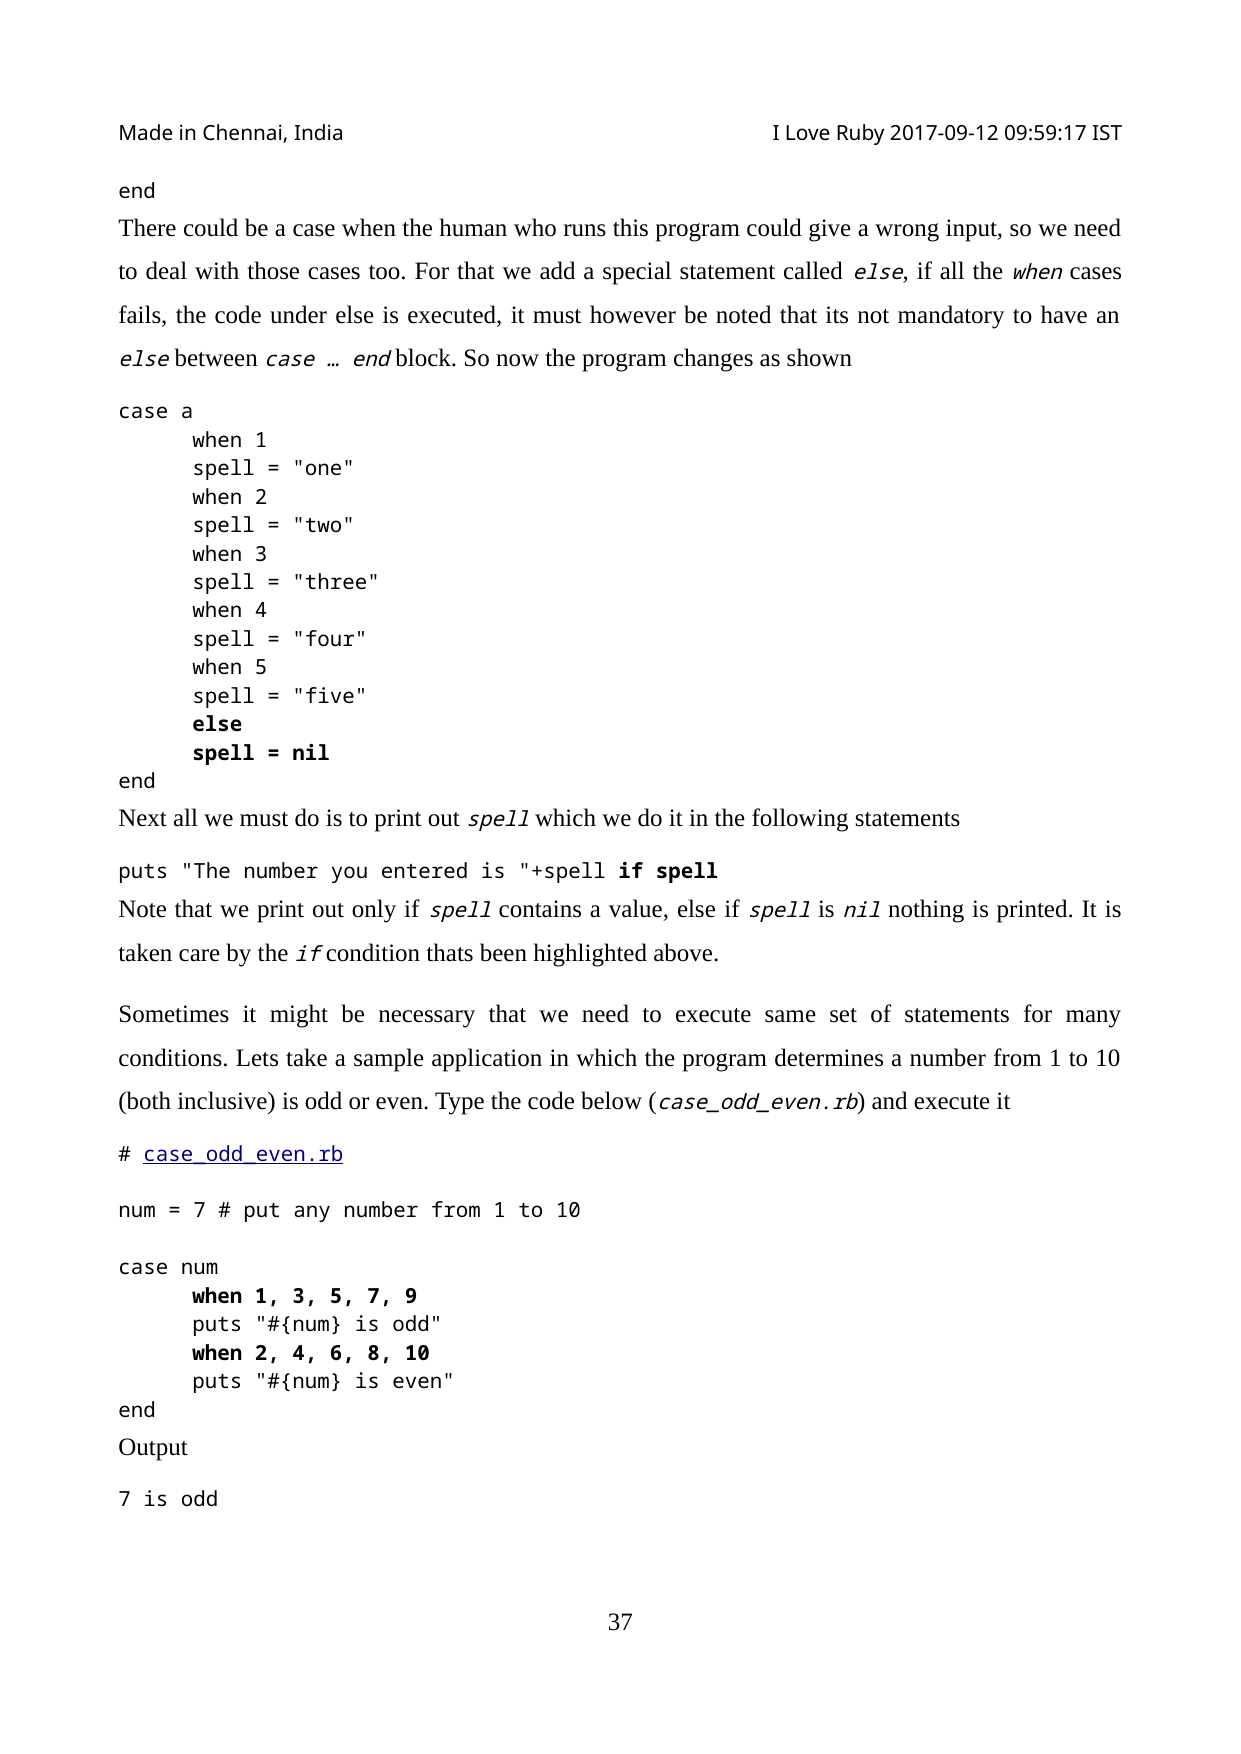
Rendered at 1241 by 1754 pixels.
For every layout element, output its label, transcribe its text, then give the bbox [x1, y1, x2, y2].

text when 1, 3, 5, 7, 9 [118, 1281, 1122, 1309]
text spell = "one" [118, 453, 1122, 482]
text 7 is odd [118, 1484, 1122, 1512]
text puts "#{num} is even" [118, 1366, 1122, 1395]
text puts "#{num} is odd" [118, 1309, 1122, 1338]
text spell = "two" [118, 510, 1122, 539]
text when 5 [118, 652, 1122, 681]
text spell = nil [118, 738, 1122, 766]
text spell = "four" [118, 624, 1122, 652]
text spell = "three" [118, 567, 1122, 596]
text Next all we must do is to print out spell which we do it in the following statements [118, 803, 1122, 833]
text Note that we print out only if spell contains a value, else if spell is nil nothing is printed. It is taken care by the if condition thats been highlighted above. [118, 894, 1122, 967]
text Sometimes it might be necessary that we need to execute same set of statements for many conditions. Lets take a sample application in which the program determines a number from 1 to 10 (both inclusive) is odd or even. Type the code below (case_odd_even.rb) and execute it [118, 999, 1122, 1115]
text # case_odd_even.rb [118, 1139, 1122, 1167]
text end [118, 1395, 1122, 1423]
text case a [118, 396, 1122, 425]
text case num [118, 1252, 1122, 1281]
text when 4 [118, 596, 1122, 624]
text when 1 [118, 425, 1122, 453]
text num = 7 # put any number from 1 to 10 [118, 1196, 1122, 1224]
text when 3 [118, 539, 1122, 567]
text when 2 [118, 482, 1122, 510]
text puts "The number you entered is "+spell if spell [118, 856, 1122, 885]
text else [118, 709, 1122, 738]
text end [118, 766, 1122, 794]
text There could be a case when the human who runs this program could give a wrong input, so we need to deal with those cases too. For that we add a special statement called else, if all the when cases fails, the code under else is executed, it must however be noted that its not mandatory to have an else between case … end block. So now the program changes as shown [118, 213, 1122, 373]
text end [118, 176, 1122, 204]
text Output [118, 1432, 1122, 1461]
text spell = "five" [118, 681, 1122, 709]
text when 2, 4, 6, 8, 10 [118, 1338, 1122, 1366]
